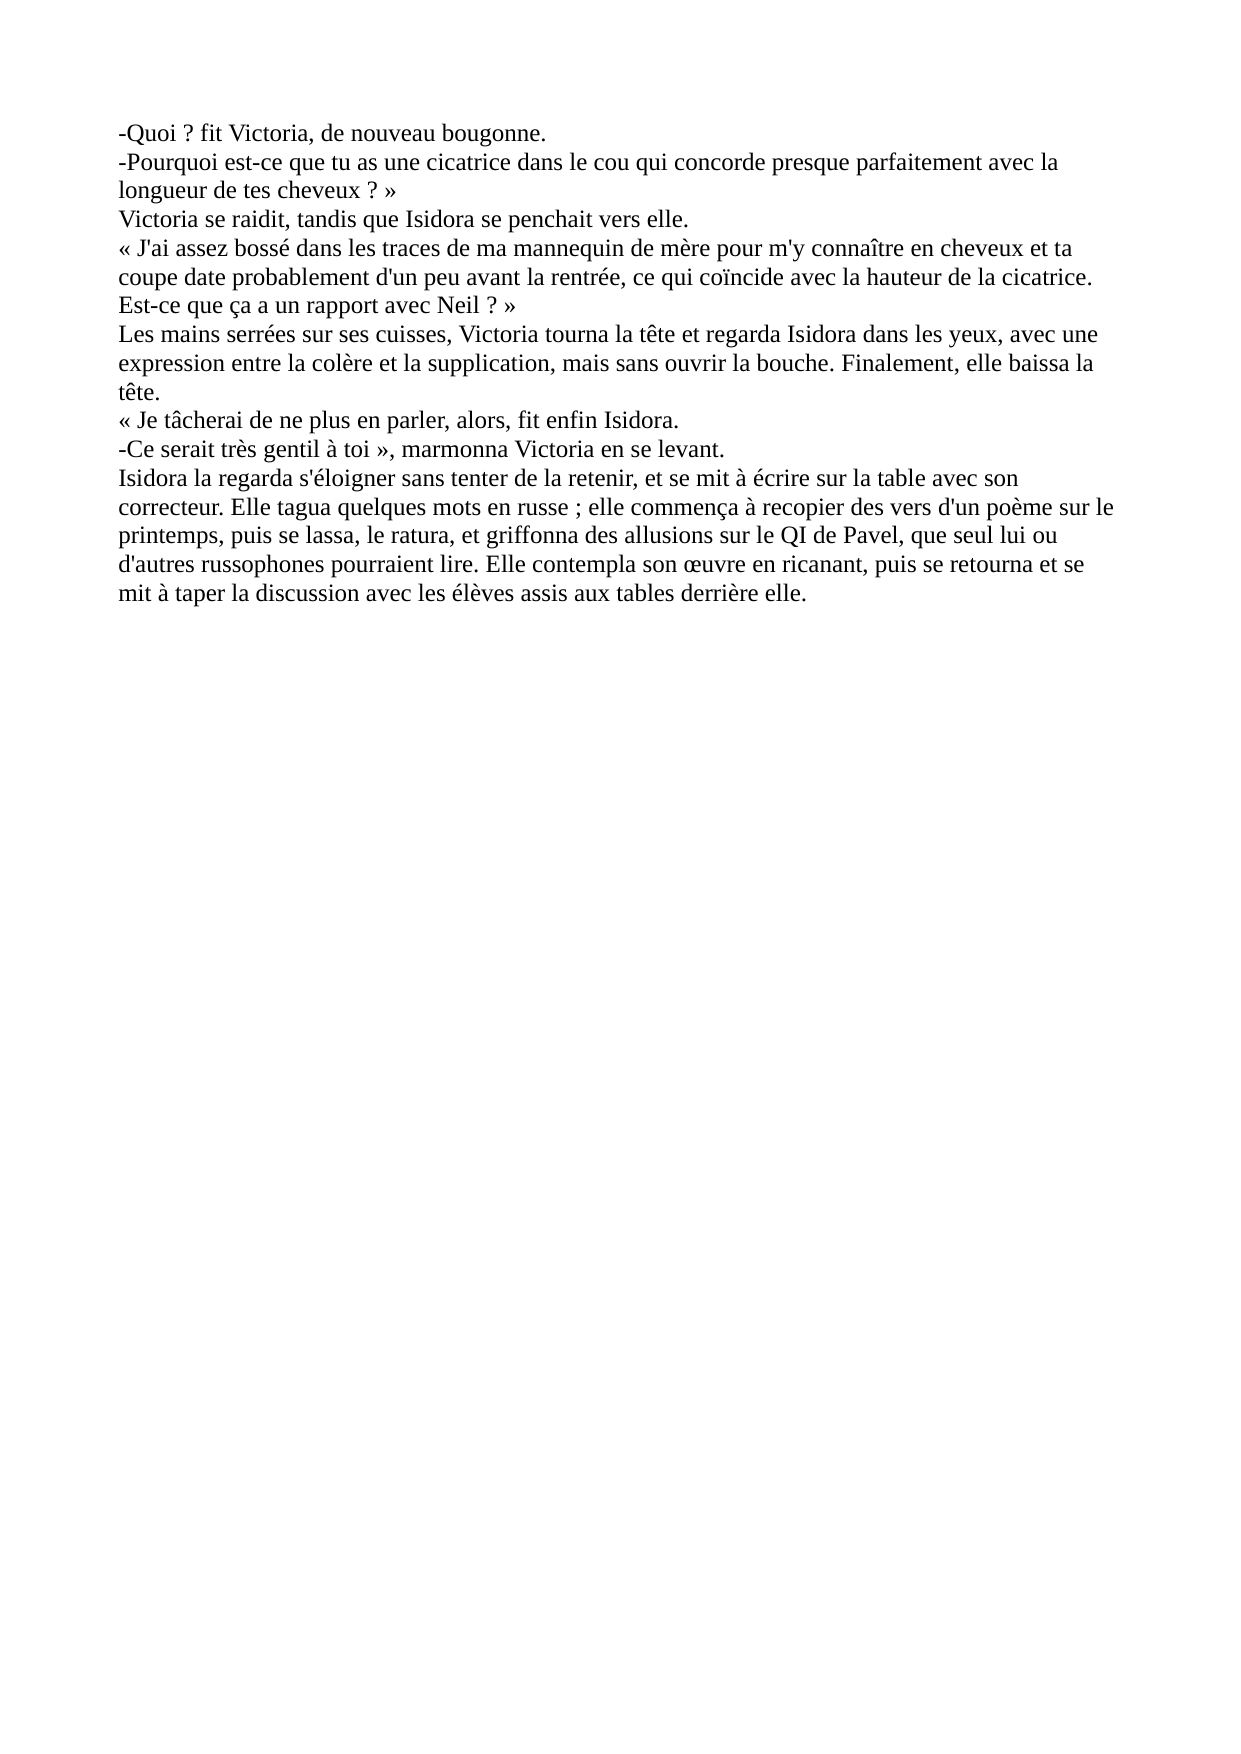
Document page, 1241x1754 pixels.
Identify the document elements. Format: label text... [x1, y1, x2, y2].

text « J'ai assez bossé dans les traces de ma mannequin de mère pour m'y connaître en cheveux et ta coupe date probablement d'un peu avant la rentrée, ce qui coïncide avec la hauteur de la cicatrice. Est-ce que ça a un rapport avec Neil ? » [118, 233, 1122, 319]
text -Ce serait très gentil à toi », marmonna Victoria en se levant. [118, 434, 1122, 463]
text -Pourquoi est-ce que tu as une cicatrice dans le cou qui concorde presque parfaitement avec la longueur de tes cheveux ? » [118, 147, 1122, 204]
text -Quoi ? fit Victoria, de nouveau bougonne. [118, 118, 1122, 147]
text « Je tâcherai de ne plus en parler, alors, fit enfin Isidora. [118, 406, 1122, 434]
text Isidora la regarda s'éloigner sans tenter de la retenir, et se mit à écrire sur la table avec son correcteur. Elle tagua quelques mots en russe ; elle commença à recopier des vers d'un poème sur le printemps, puis se lassa, le ratura, et griffonna des allusions sur le QI de Pavel, que seul lui ou d'autres russophones pourraient lire. Elle contempla son œuvre en ricanant, puis se retourna et se mit à taper la discussion avec les élèves assis aux tables derrière elle. [118, 463, 1122, 607]
text Victoria se raidit, tandis que Isidora se penchait vers elle. [118, 204, 1122, 233]
text Les mains serrées sur ses cuisses, Victoria tourna la tête et regarda Isidora dans les yeux, avec une expression entre la colère et la supplication, mais sans ouvrir la bouche. Finalement, elle baissa la tête. [118, 319, 1122, 406]
